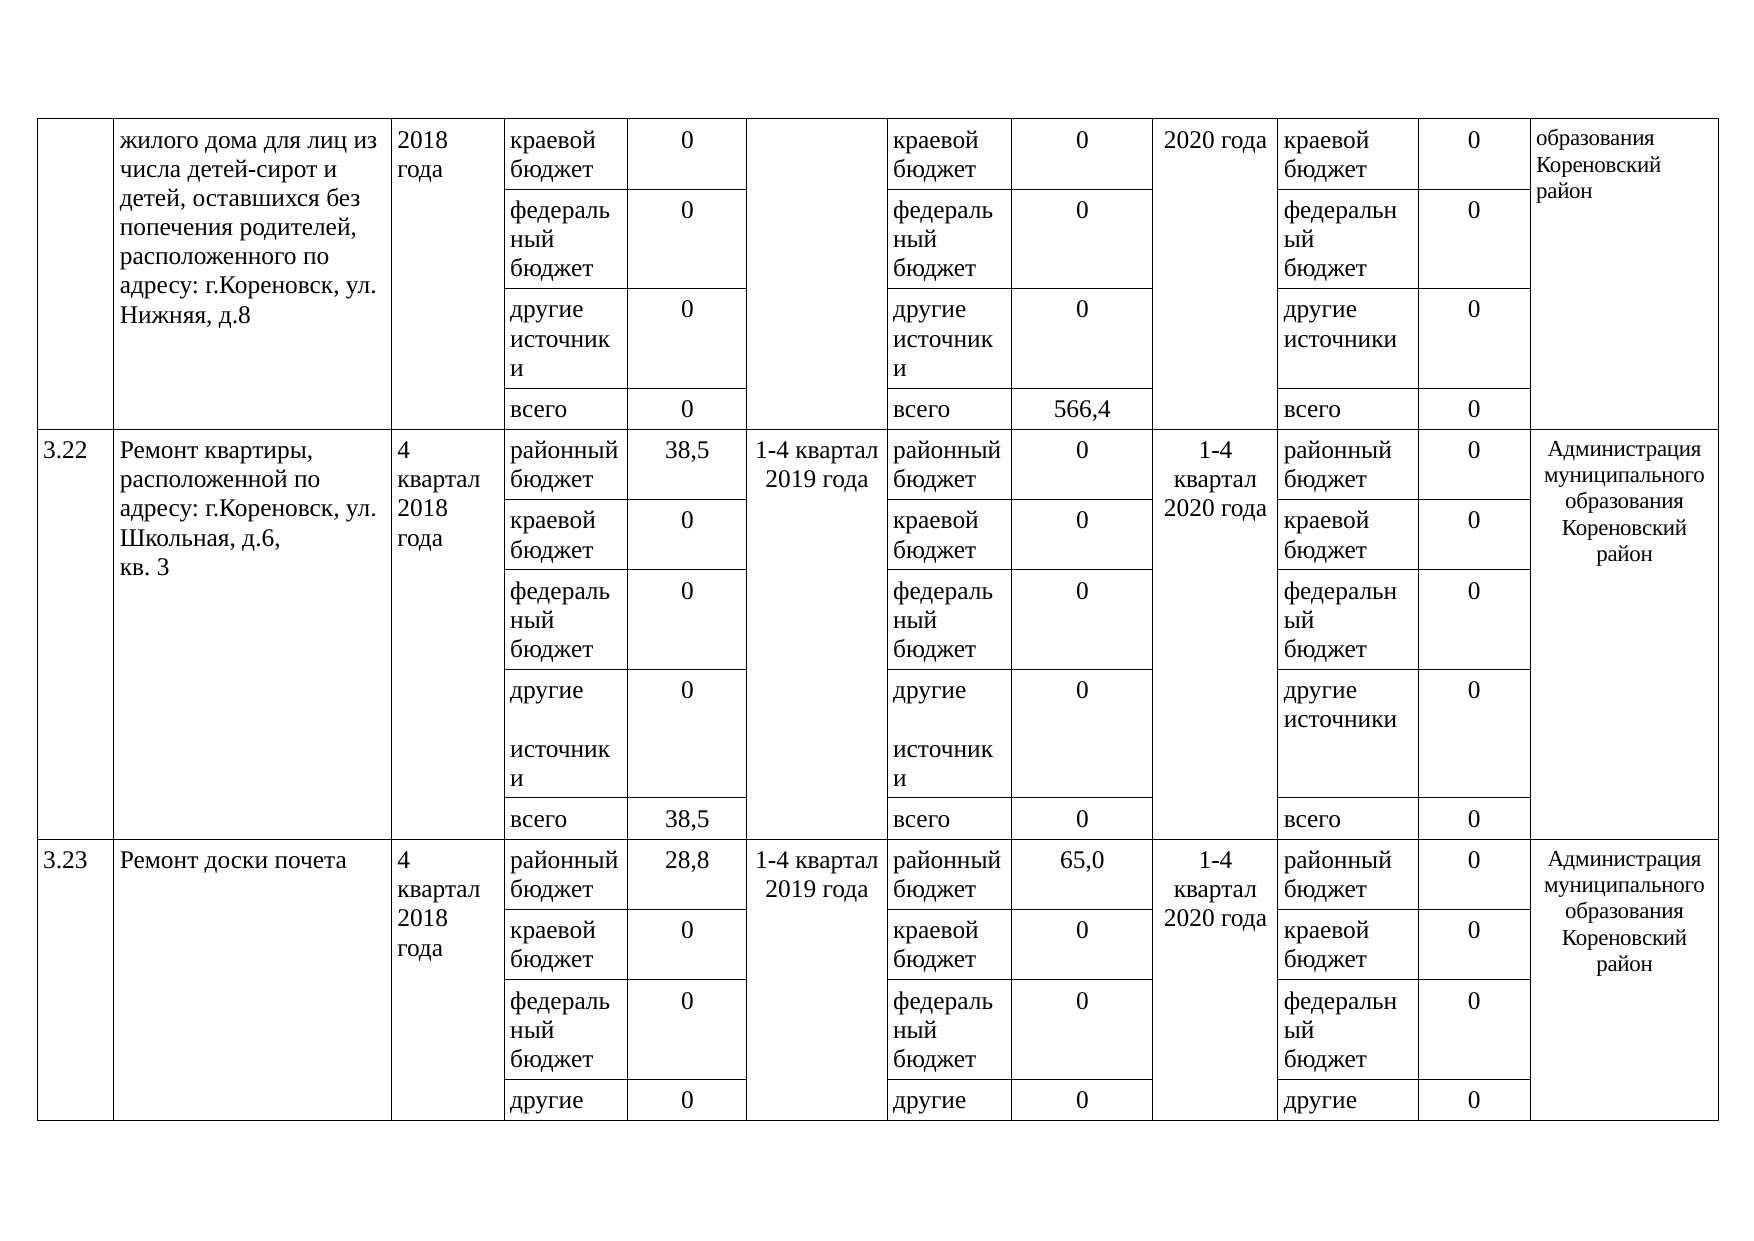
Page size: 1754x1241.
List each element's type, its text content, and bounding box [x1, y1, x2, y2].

table_cell другие источники [1278, 289, 1418, 387]
table_cell [747, 119, 887, 428]
table_cell районный бюджет [888, 430, 1011, 499]
table_cell 0 [1419, 500, 1530, 569]
table_cell 28,8 [628, 840, 746, 909]
table_cell другие источники [1278, 670, 1418, 797]
table_cell краевой бюджет [1278, 119, 1418, 188]
table_cell 0 [1419, 980, 1530, 1078]
table_cell 0 [1419, 289, 1530, 387]
table_cell всего [1278, 389, 1418, 428]
table_cell районный бюджет [1278, 430, 1418, 499]
table_cell 0 [1012, 119, 1152, 188]
table_cell краевой бюджет [888, 119, 1011, 188]
table_cell 38,5 [628, 798, 746, 838]
table_cell 0 [628, 980, 746, 1078]
table_cell Администрация муниципального образования Кореновский район [1531, 840, 1718, 1120]
table_cell 0 [628, 570, 746, 669]
table_cell краевой бюджет [1278, 500, 1418, 569]
table_cell другие источники [888, 670, 1011, 797]
table_cell 0 [628, 1080, 746, 1120]
table_cell краевой бюджет [888, 500, 1011, 569]
table_cell федеральный бюджет [505, 980, 627, 1078]
table_cell всего [1278, 798, 1418, 838]
table_cell 0 [1012, 980, 1152, 1078]
table_cell федеральный бюджет [505, 570, 627, 669]
table_cell 0 [628, 670, 746, 797]
table_cell 1-4 квартал 2020 года [1153, 840, 1277, 1120]
table_cell 0 [1419, 670, 1530, 797]
table_cell федеральный бюджет [888, 980, 1011, 1078]
table_cell 1-4 квартал 2020 года [1153, 430, 1277, 838]
table_cell всего [888, 389, 1011, 428]
table_cell другие источники [888, 289, 1011, 387]
table_cell краевой бюджет [888, 910, 1011, 979]
table_cell 0 [1419, 190, 1530, 288]
table_cell образования Кореновский район [1531, 119, 1718, 428]
table_cell 0 [628, 289, 746, 387]
table_cell 0 [1012, 910, 1152, 979]
table_cell 0 [1012, 570, 1152, 669]
table_cell жилого дома для лиц из числа детей-сирот и детей, оставшихся без попечения родителей, расположенного по адресу: г.Кореновск, ул. Нижняя, д.8 [114, 119, 391, 428]
table_cell Ремонт квартиры, расположенной по адресу: г.Кореновск, ул. Школьная, д.6, кв. 3 [114, 430, 391, 838]
table_cell всего [888, 798, 1011, 838]
table_cell районный бюджет [505, 430, 627, 499]
table_cell всего [505, 798, 627, 838]
table_cell Администрация муниципального образования Кореновский район [1531, 430, 1718, 838]
table_cell федеральный бюджет [1278, 570, 1418, 669]
table_cell 566,4 [1012, 389, 1152, 428]
table_cell другие источники [505, 670, 627, 797]
table_cell 0 [1419, 119, 1530, 188]
table_cell 2020 года [1153, 119, 1277, 428]
table_cell 0 [1012, 289, 1152, 387]
table_cell 2018 года [392, 119, 504, 428]
table_cell 0 [628, 910, 746, 979]
table_cell 3.23 [38, 840, 113, 1120]
table_cell районный бюджет [1278, 840, 1418, 909]
table_cell другие источники [505, 289, 627, 387]
table_cell 65,0 [1012, 840, 1152, 909]
table_cell 4 квартал 2018 года [392, 430, 504, 838]
table_cell 0 [628, 190, 746, 288]
table_cell другие [888, 1080, 1011, 1120]
table_cell 3.22 [38, 430, 113, 838]
table_cell 0 [1012, 670, 1152, 797]
table_cell районный бюджет [888, 840, 1011, 909]
table_cell другие [505, 1080, 627, 1120]
table_cell краевой бюджет [505, 119, 627, 188]
table_cell 0 [1419, 570, 1530, 669]
table_cell 0 [628, 500, 746, 569]
table_cell федеральный бюджет [888, 190, 1011, 288]
table_cell федеральный бюджет [888, 570, 1011, 669]
table_cell 0 [628, 119, 746, 188]
table_cell 38,5 [628, 430, 746, 499]
table_cell 0 [1012, 1080, 1152, 1120]
table_cell краевой бюджет [1278, 910, 1418, 979]
table_cell районный бюджет [505, 840, 627, 909]
table_cell 4 квартал 2018 года [392, 840, 504, 1120]
table_cell 1-4 квартал 2019 года [747, 840, 887, 1120]
table_cell другие [1278, 1080, 1418, 1120]
table_cell 0 [1419, 389, 1530, 428]
table_cell 0 [628, 389, 746, 428]
table_cell 0 [1419, 840, 1530, 909]
table_cell 0 [1419, 798, 1530, 838]
table_cell 0 [1012, 430, 1152, 499]
table_cell 0 [1419, 430, 1530, 499]
table_cell всего [505, 389, 627, 428]
table_cell 0 [1012, 500, 1152, 569]
table_cell 0 [1419, 1080, 1530, 1120]
table_cell 0 [1419, 910, 1530, 979]
table_cell [38, 119, 113, 428]
table_cell федеральный бюджет [505, 190, 627, 288]
table_cell 1-4 квартал 2019 года [747, 430, 887, 838]
table_cell федеральный бюджет [1278, 190, 1418, 288]
table_cell краевой бюджет [505, 910, 627, 979]
table_cell 0 [1012, 798, 1152, 838]
table_cell федеральный бюджет [1278, 980, 1418, 1078]
table_cell Ремонт доски почета [114, 840, 391, 1120]
table_cell 0 [1012, 190, 1152, 288]
table_cell краевой бюджет [505, 500, 627, 569]
